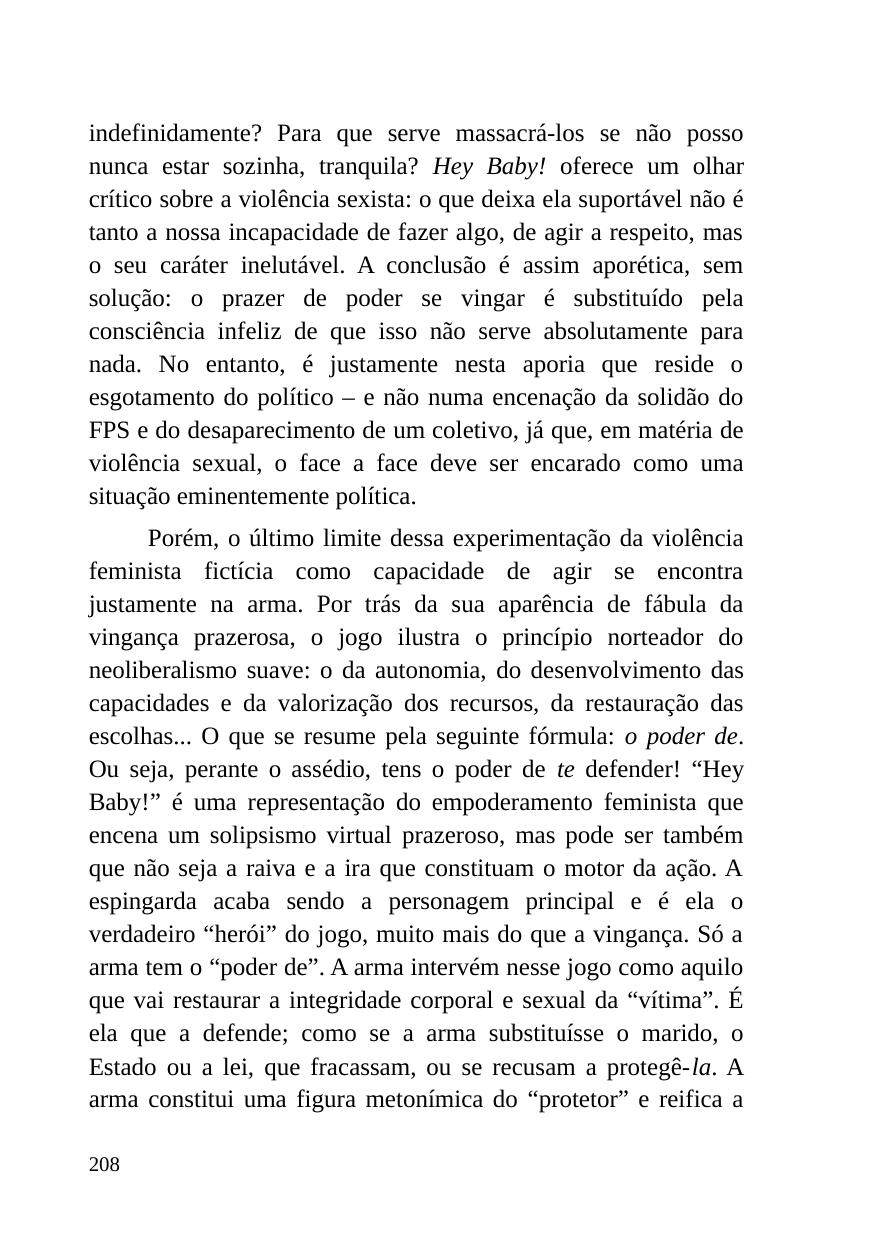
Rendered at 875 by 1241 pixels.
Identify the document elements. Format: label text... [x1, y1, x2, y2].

text indefinidamente? Para que serve massacrá-los se não posso nunca estar sozinha, tranquila? Hey Baby! oferece um olhar crítico sobre a violência sexista: o que deixa ela suportável não é tanto a nossa incapacidade de fazer algo, de agir a respeito, mas o seu caráter inelutável. A conclusão é assim aporética, sem solução: o prazer de poder se vingar é substituído pela consciência infeliz de que isso não serve absolutamente para nada. No entanto, é justamente nesta aporia que reside o esgotamento do político – e não numa encenação da solidão do FPS e do desaparecimento de um coletivo, já que, em matéria de violência sexual, o face a face deve ser encarado como uma situação eminentemente política. [88, 118, 744, 510]
text Porém, o último limite dessa experimentação da violência feminista fictícia como capacidade de agir se encontra justamente na arma. Por trás da sua aparência de fábula da vingança prazerosa, o jogo ilustra o princípio norteador do neoliberalismo suave: o da autonomia, do desenvolvimento das capacidades e da valorização dos recursos, da restauração das escolhas... O que se resume pela seguinte fórmula: o poder de. Ou seja, perante o assédio, tens o poder de te defender! “Hey Baby!” é uma representação do empoderamento feminista que encena um solipsismo virtual prazeroso, mas pode ser também que não seja a raiva e a ira que constituam o motor da ação. A espingarda acaba sendo a personagem principal e é ela o verdadeiro “herói” do jogo, muito mais do que a vingança. Só a arma tem o “poder de”. A arma intervém nesse jogo como aquilo que vai restaurar a integridade corporal e sexual da “vítima”. É ela que a defende; como se a arma substituísse o marido, o Estado ou a lei, que fracassam, ou se recusam a protegê-la. A arma constitui uma figura metonímica do “protetor” e reifica a [88, 523, 744, 1113]
